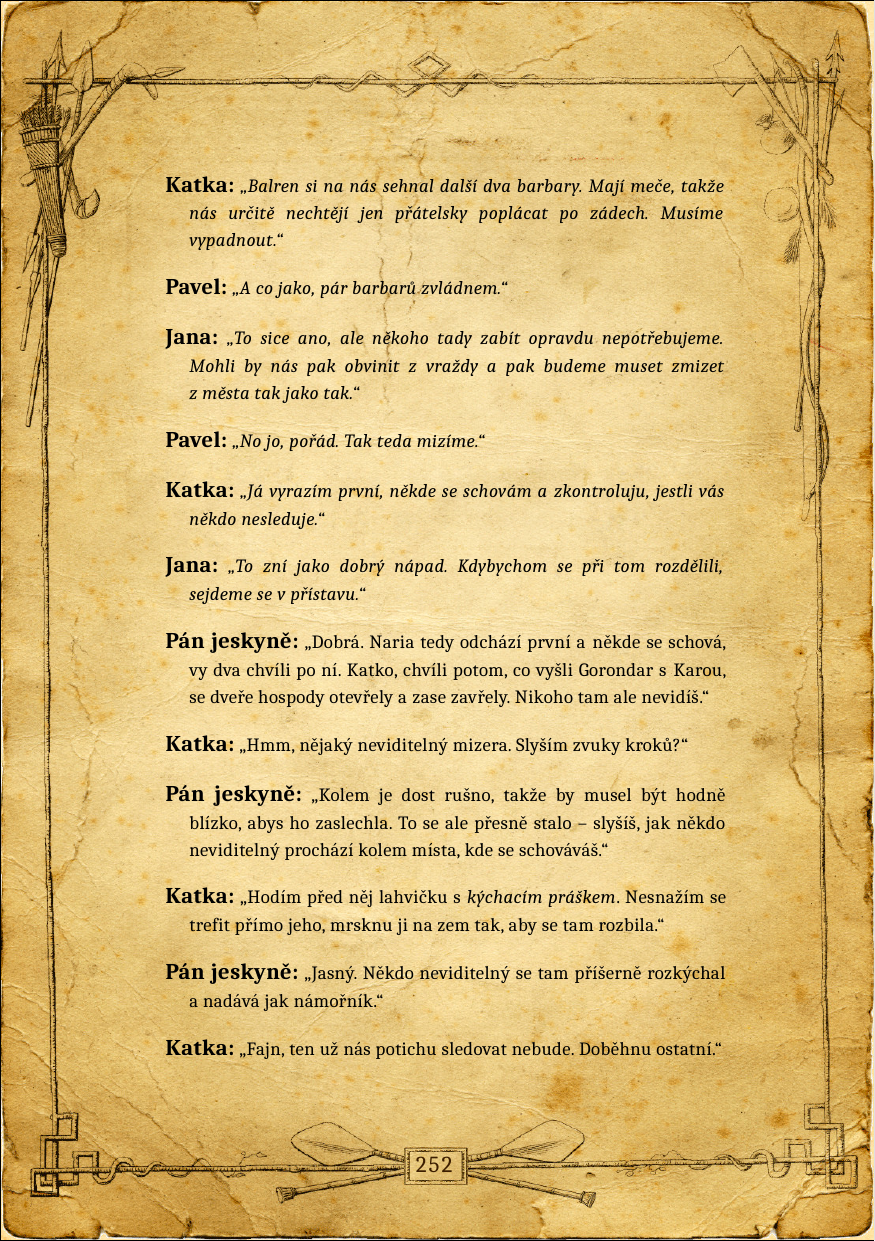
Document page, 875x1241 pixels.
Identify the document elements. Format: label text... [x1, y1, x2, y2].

text Pán jeskyně: „Jasný. Někdo neviditelný se tam příšerně rozkýchal a⁠ nadává jak námořník.“ [165, 959, 726, 1012]
text Pán jeskyně: „Dobrá. Naria tedy odchází první a⁠ někde se schová, vy dva chvíli po ní. Katko, chvíli potom, co vyšli Gorondar s⁠ Karou, se dveře hospody otevřely a⁠ zase zavřely. Nikoho tam ale nevidíš.“ [165, 628, 726, 708]
text Jana: „To zní jako dobrý nápad. Kdybychom se při tom rozdělili, sejdeme se v⁠ přístavu.“ [165, 553, 726, 605]
text Pán jeskyně: „Kolem je dost rušno, takže by musel být hodně blízko, abys ho zaslechla. To se ale přesně stalo – slyšíš, jak někdo neviditelný prochází kolem místa, kde se schováváš.“ [165, 781, 726, 861]
text Jana: „To sice ano, ale někoho tady zabít opravdu nepotřebujeme. Mohli by nás pak obvinit z⁠ vraždy a⁠ pak budeme muset zmizet z⁠ města tak jako tak.“ [165, 324, 726, 404]
text Pavel: „A⁠ co jako, pár barbarů zvládnem.“ [165, 274, 726, 300]
text Katka: „Fajn, ten už nás potichu sledovat nebude. Doběhnu ostatní.“ [165, 1035, 726, 1061]
text Katka: „Hodím před něj lahvičku s⁠ kýchacím práškem. Nesnažím se trefit přímo jeho, mrsknu ji na zem tak, aby se tam rozbila.“ [165, 884, 726, 936]
text Pavel: „No jo, pořád. Tak teda mizíme.“ [165, 427, 726, 453]
picture [1, 1, 874, 1240]
text Katka: „Hmm, nějaký neviditelný mizera. Slyším zvuky kroků?“ [165, 731, 726, 757]
text Katka: „Já vyrazím první, někde se schovám a⁠ zkontroluju, jestli vás někdo nesleduje.“ [165, 477, 726, 530]
text Katka: „Balren si na nás sehnal další dva barbary. Mají meče, takže nás určitě nechtějí jen přátelsky poplácat po zádech. Musíme vypadnout.“ [165, 172, 726, 251]
